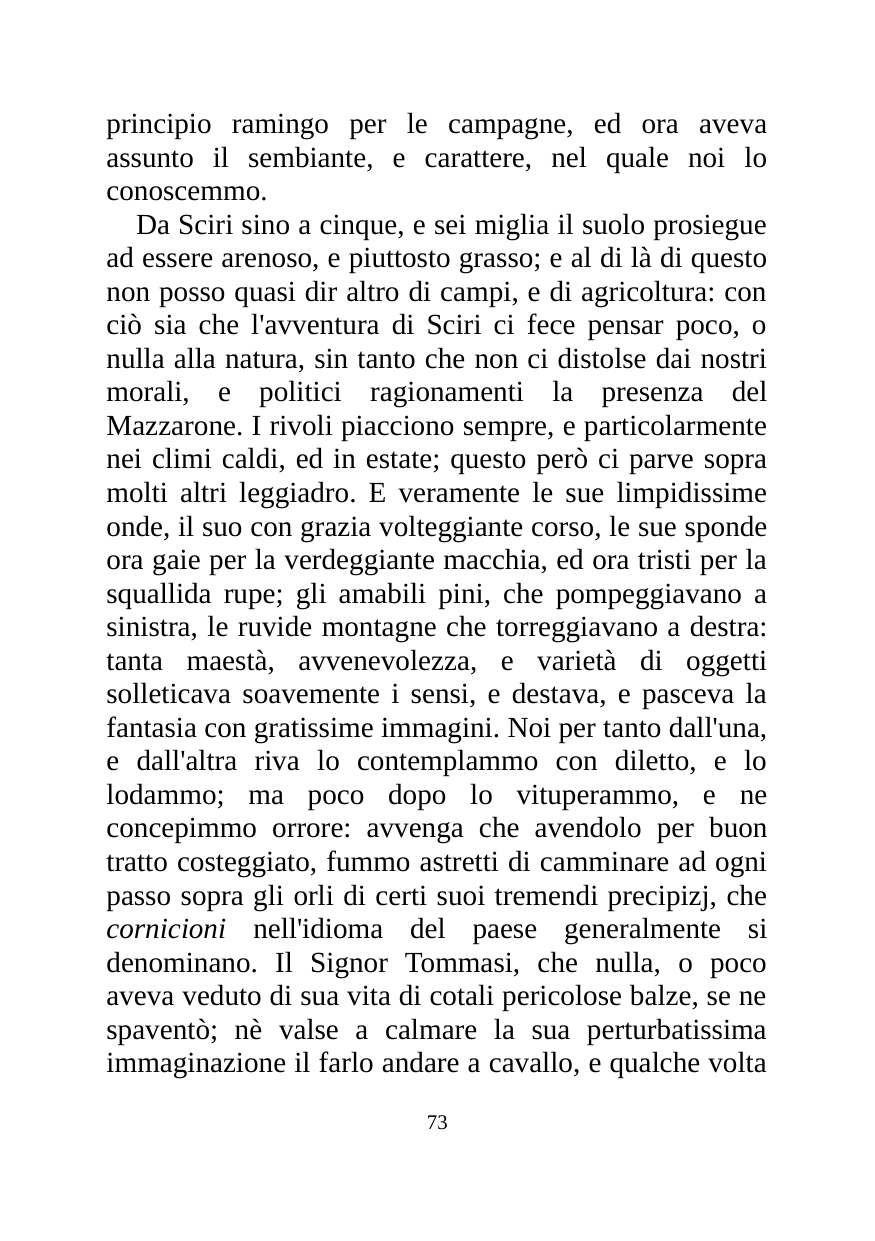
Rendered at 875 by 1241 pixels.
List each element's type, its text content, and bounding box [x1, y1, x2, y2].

text principio ramingo per le campagne, ed ora aveva assunto il sembiante, e carattere, nel quale noi lo conoscemmo. [106, 106, 768, 207]
text Da Sciri sino a cinque, e sei miglia il suolo prosiegue ad essere arenoso, e piuttosto grasso; e al di là di questo non posso quasi dir altro di campi, e di agricoltura: con ciò sia che l'avventura di Sciri ci fece pensar poco, o nulla alla natura, sin tanto che non ci distolse dai nostri morali, e politici ragionamenti la presenza del Mazzarone. I rivoli piacciono sempre, e particolarmente nei climi caldi, ed in estate; questo però ci parve sopra molti altri leggiadro. E veramente le sue limpidissime onde, il suo con grazia volteggiante corso, le sue sponde ora gaie per la verdeggiante macchia, ed ora tristi per la squallida rupe; gli amabili pini, che pompeggiavano a sinistra, le ruvide montagne che torreggiavano a destra: tanta maestà, avvenevolezza, e varietà di oggetti solleticava soavemente i sensi, e destava, e pasceva la fantasia con gratissime immagini. Noi per tanto dall'una, e dall'altra riva lo contemplammo con diletto, e lo lodammo; ma poco dopo lo vituperammo, e ne concepimmo orrore: avvenga che avendolo per buon tratto costeggiato, fummo astretti di camminare ad ogni passo sopra gli orli di certi suoi tremendi precipizj, che cornicioni nell'idioma del paese generalmente si denominano. Il Signor Tommasi, che nulla, o poco aveva veduto di sua vita di cotali pericolose balze, se ne spaventò; nè valse a calmare la sua perturbatissima immaginazione il farlo andare a cavallo, e qualche volta [106, 207, 768, 1079]
